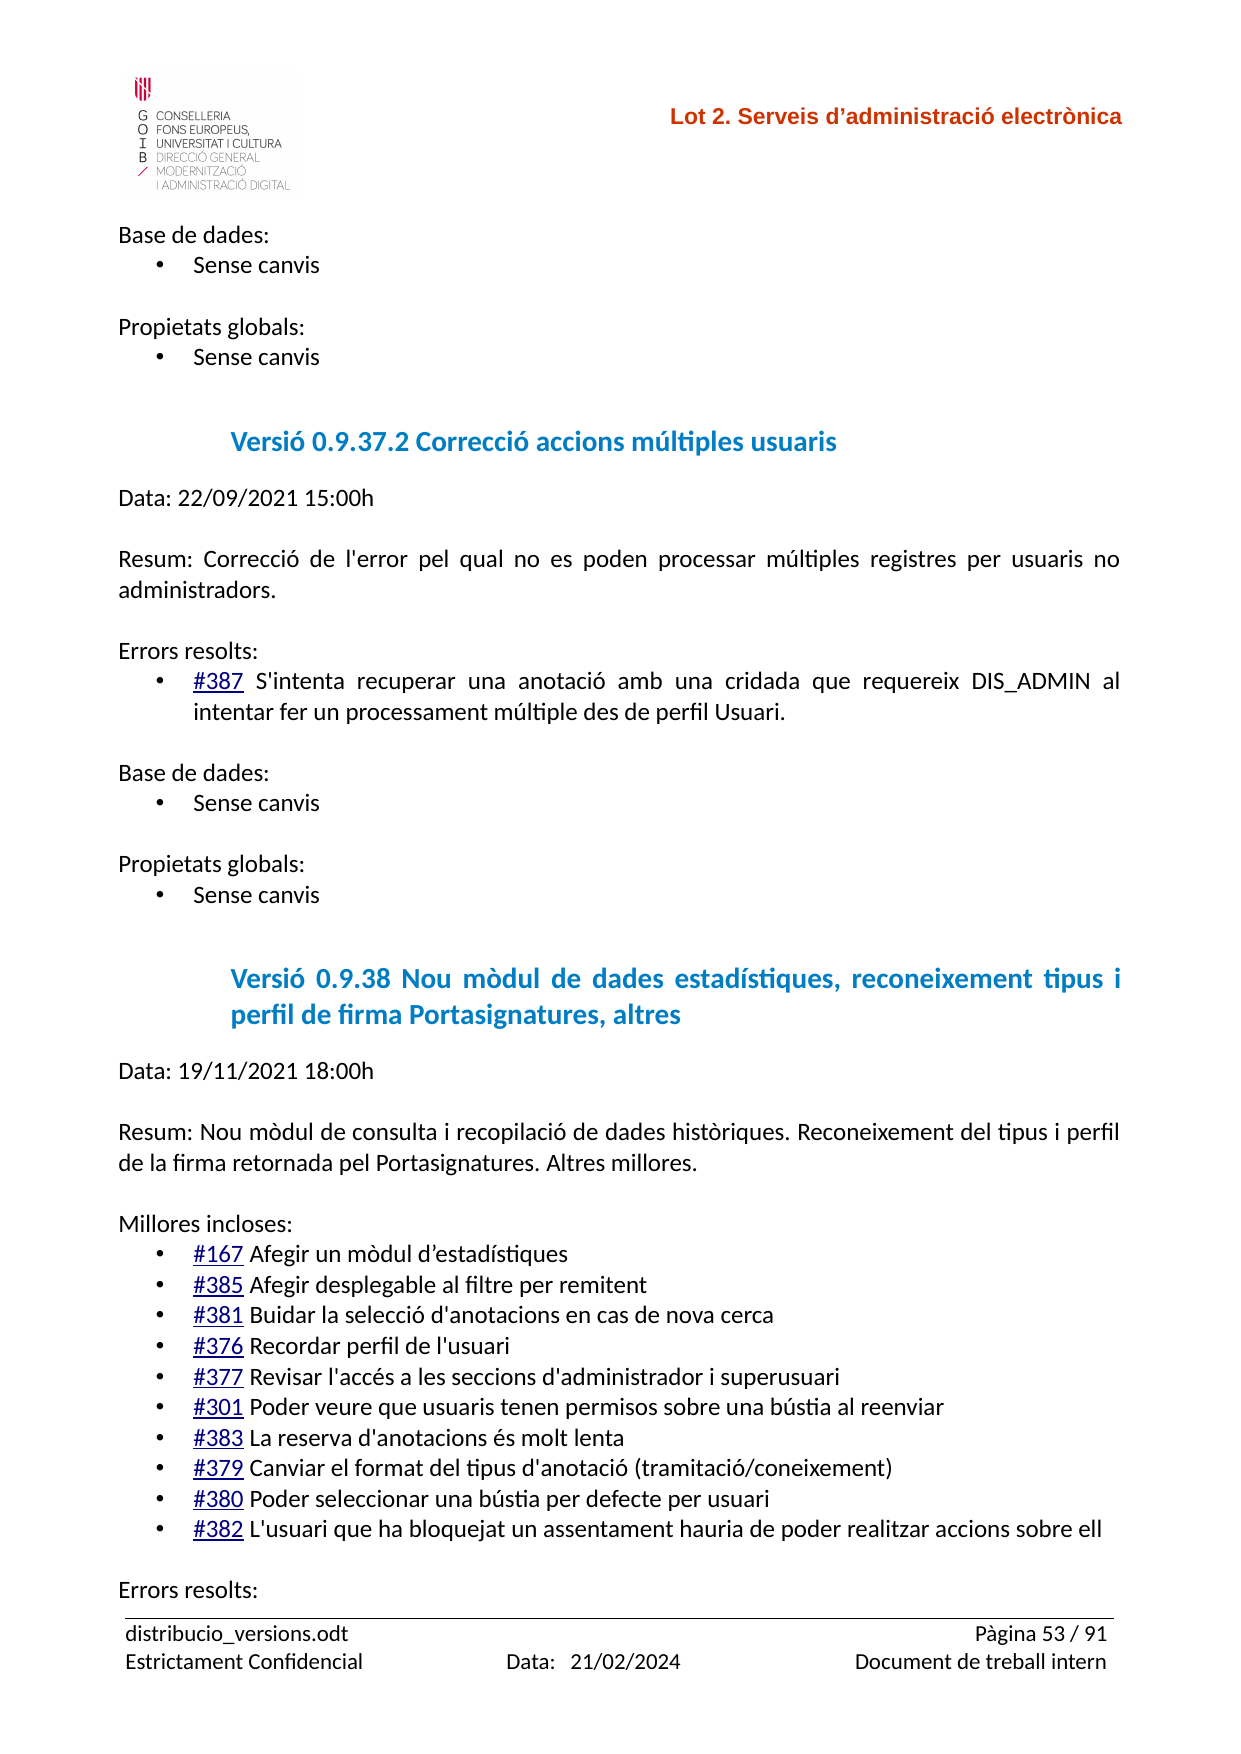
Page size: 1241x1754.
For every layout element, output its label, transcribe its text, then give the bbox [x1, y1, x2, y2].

text Propietats globals: [118, 311, 1122, 341]
text Errors resolts: [118, 1574, 1122, 1605]
text Data: 19/11/2021 18:00h [118, 1056, 1122, 1086]
list Sense canvis [156, 250, 1122, 280]
text Base de dades: [118, 219, 1122, 250]
text Errors resolts: [118, 635, 1122, 665]
subtitle Versió 0.9.37.2 Correcció accions múltiples usuaris [153, 423, 1122, 458]
list #387 S'intenta recuperar una anotació amb una cridada que requereix DIS_ADMIN al intentar fer un processament múltiple des de perfil Usuari. [156, 665, 1122, 726]
list #380 Poder seleccionar una bústia per defecte per usuari [156, 1483, 1122, 1513]
list #382 L'usuari que ha bloquejat un assentament hauria de poder realitzar accions sobre ell [156, 1513, 1122, 1544]
list #385 Afegir desplegable al filtre per remitent [156, 1269, 1122, 1300]
list #379 Canviar el format del tipus d'anotació (tramitació/coneixement) [156, 1452, 1122, 1483]
list Sense canvis [156, 341, 1122, 372]
list #167 Afegir un mòdul d’estadístiques [156, 1239, 1122, 1269]
list #301 Poder veure que usuaris tenen permisos sobre una bústia al reenviar [156, 1391, 1122, 1422]
subtitle Versió 0.9.38 Nou mòdul de dades estadístiques, reconeixement tipus i perfil de firma Portasignatures, altres [153, 961, 1122, 1032]
text Base de dades: [118, 757, 1122, 787]
text Data: 22/09/2021 15:00h [118, 482, 1122, 513]
text Propietats globals: [118, 848, 1122, 879]
list #381 Buidar la selecció d'anotacions en cas de nova cerca [156, 1300, 1122, 1330]
list #377 Revisar l'accés a les seccions d'administrador i superusuari [156, 1361, 1122, 1391]
text Millores incloses: [118, 1208, 1122, 1239]
list Sense canvis [156, 787, 1122, 818]
list #383 La reserva d'anotacions és molt lenta [156, 1422, 1122, 1452]
text Resum: Correcció de l'error pel qual no es poden processar múltiples registres per usuaris no administradors. [118, 543, 1122, 604]
list Sense canvis [156, 879, 1122, 909]
text Resum: Nou mòdul de consulta i recopilació de dades històriques. Reconeixement del tipus i perfil de la firma retornada pel Portasignatures. Altres millores. [118, 1117, 1122, 1178]
picture [126, 70, 299, 197]
list #376 Recordar perfil de l'usuari [156, 1330, 1122, 1361]
